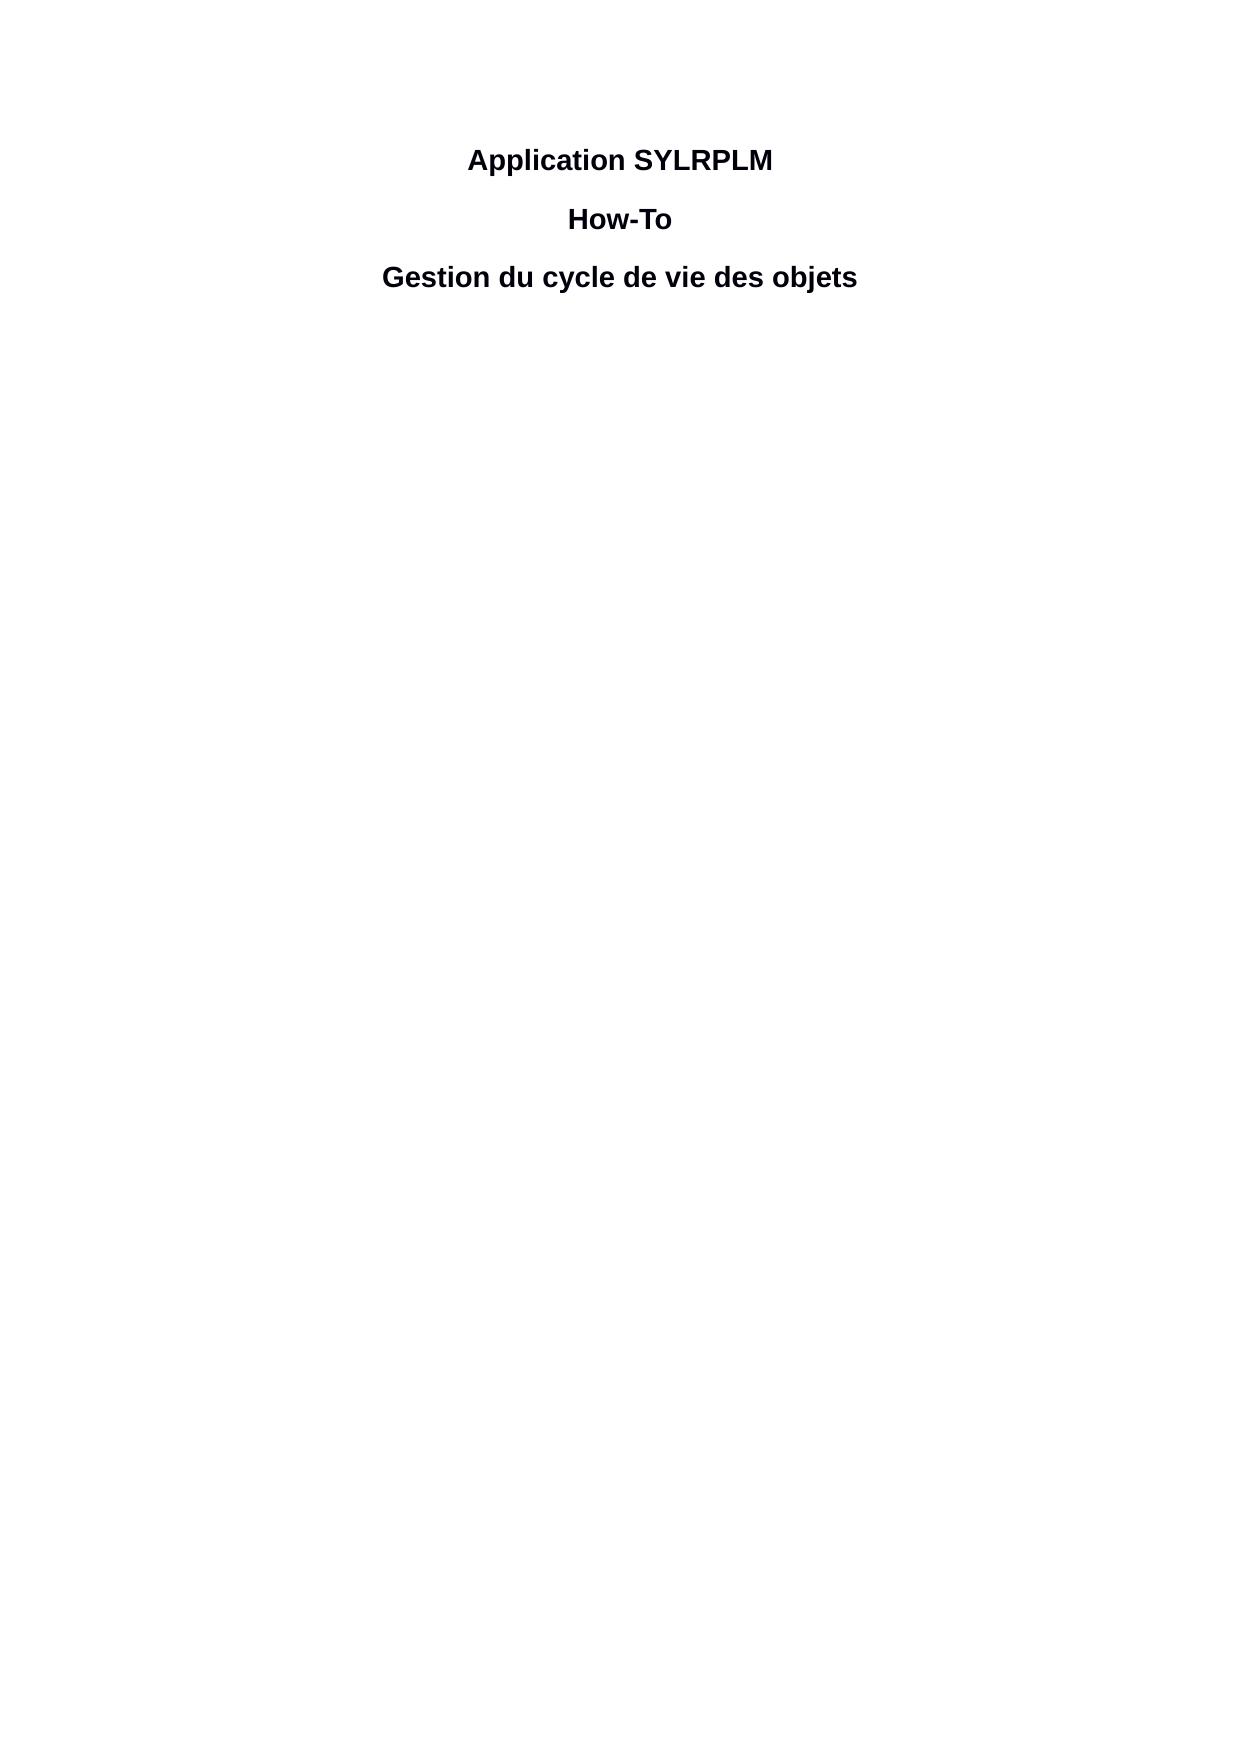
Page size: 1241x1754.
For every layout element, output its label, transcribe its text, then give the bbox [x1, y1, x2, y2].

subtitle Gestion du cycle de vie des objets [118, 260, 1122, 294]
subtitle How-To [118, 202, 1122, 235]
subtitle Application SYLRPLM [118, 143, 1122, 177]
